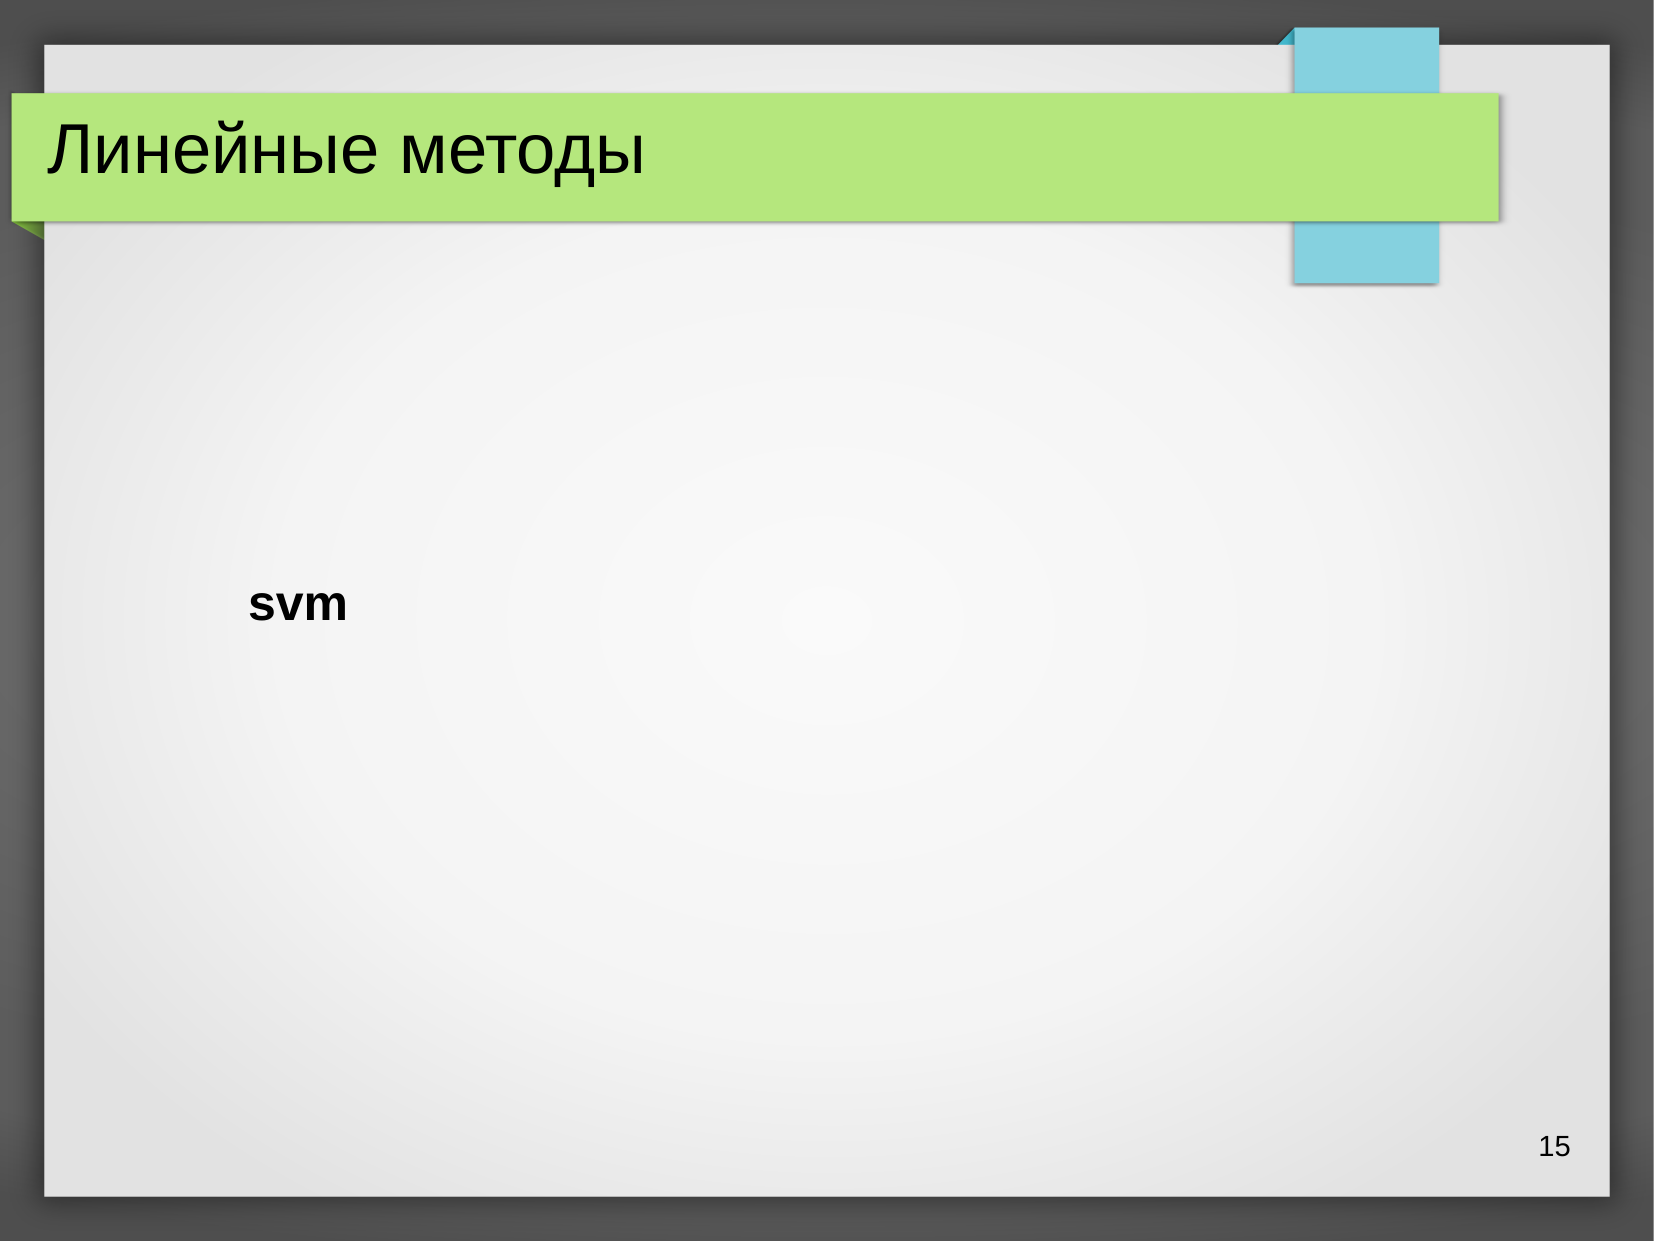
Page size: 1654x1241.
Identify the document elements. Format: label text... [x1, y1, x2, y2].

text_box svm [248, 424, 1382, 838]
picture [0, 0, 1654, 1241]
title Линейные методы [47, 109, 1501, 189]
